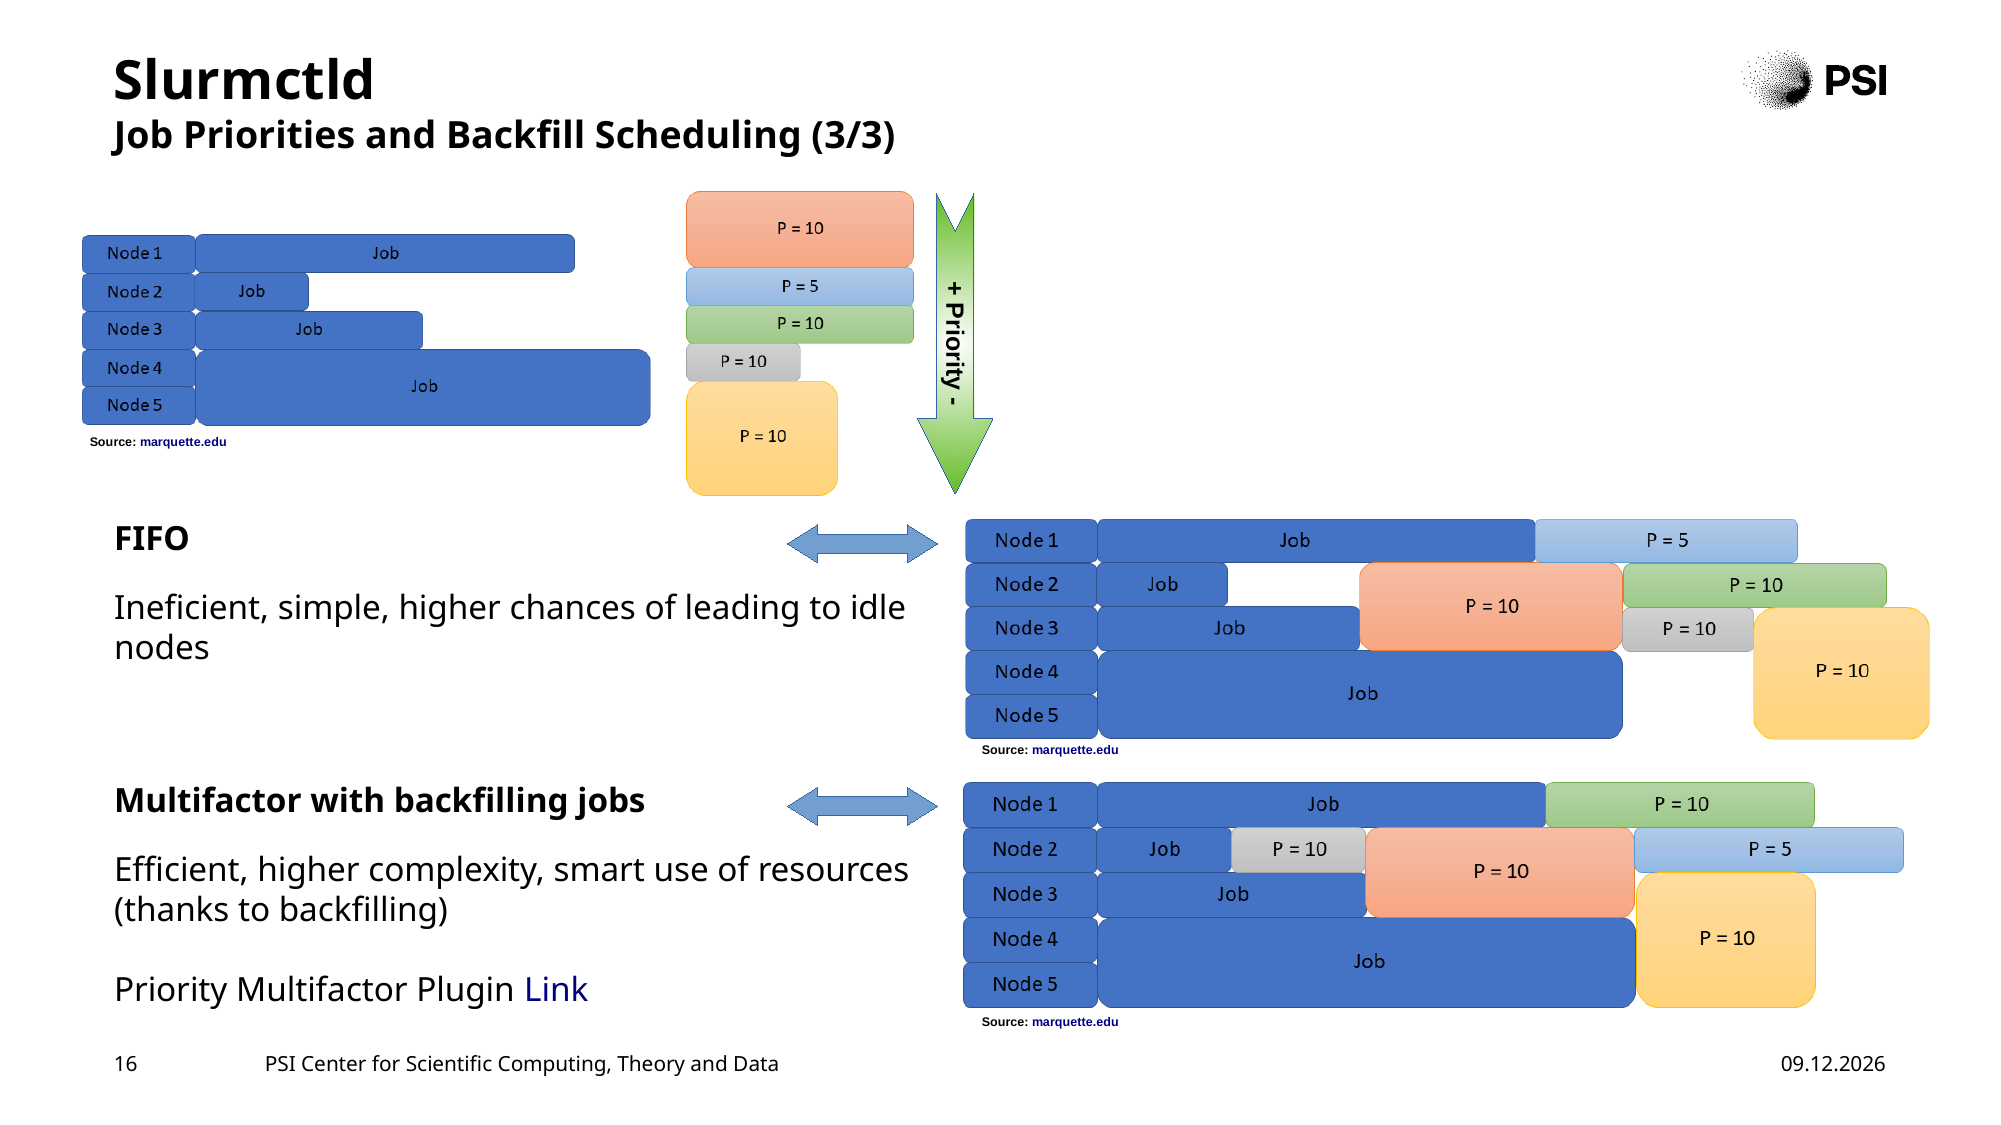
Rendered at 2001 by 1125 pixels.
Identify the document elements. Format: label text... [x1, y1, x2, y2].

list Multifactor with backfilling jobs Efficient, higher complexity, smart use of resources (thanks to backfilling) Priority Multifactor Plugin Link [114, 779, 938, 1026]
picture [75, 187, 924, 504]
text_box [787, 524, 938, 563]
text_box Source: marquette.edu [967, 1007, 1147, 1046]
title Slurmctld Job Priorities and Backfill Scheduling (3/3) [114, 45, 1585, 179]
picture [951, 768, 1927, 1025]
picture [955, 509, 1961, 760]
text_box Source: marquette.edu [75, 428, 255, 466]
text_box + Priority - [917, 193, 993, 494]
text_box Source: marquette.edu [967, 736, 1147, 768]
list FIFO Ineficient, simple, higher chances of leading to idle nodes [114, 517, 938, 749]
